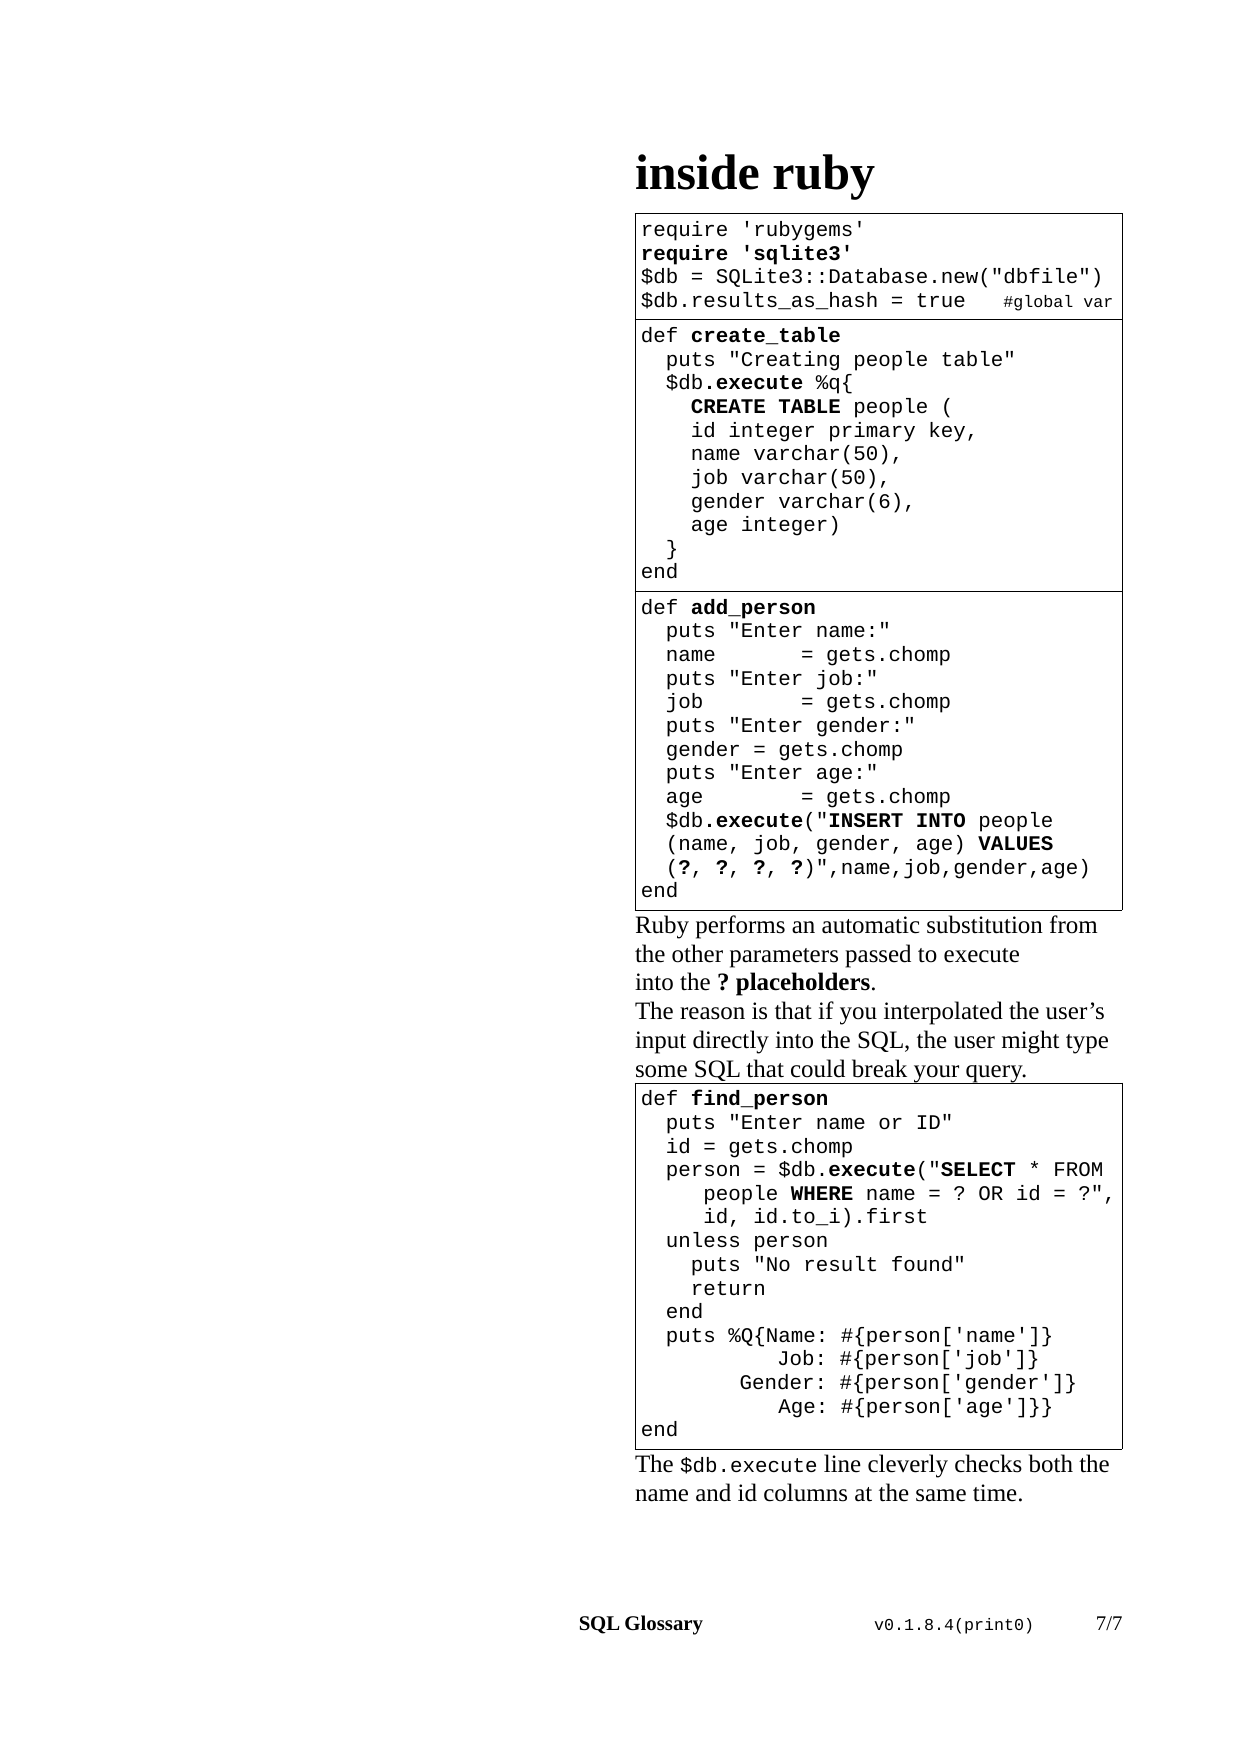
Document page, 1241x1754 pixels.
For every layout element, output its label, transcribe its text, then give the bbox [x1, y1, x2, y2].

text Ruby performs an automatic substitution from the other parameters passed to execute [635, 911, 1122, 967]
text into the ? placeholders. [635, 967, 1122, 996]
table_cell def create_table puts "Creating people table" $db.execute %q{ CREATE TABLE people ( id integer primary key, name varchar(50), job varchar(50), gender varchar(6), age integer) } end [636, 320, 1122, 591]
subtitle inside ruby [635, 143, 1122, 201]
text The reason is that if you interpolated the user’s input directly into the SQL, the user might type some SQL that could break your query. [635, 996, 1122, 1082]
table_header def find_person puts "Enter name or ID" id = gets.chomp person = $db.execute("SELECT * FROM people WHERE name = ? OR id = ?", id, id.to_i).first unless person puts "No result found" return end puts %Q{Name: #{person['name']} Job: #{person['job']} Gender: #{person['gender']} Age: #{person['age']}} end [636, 1084, 1122, 1449]
table_cell def add_person puts "Enter name:" name = gets.chomp puts "Enter job:" job = gets.chomp puts "Enter gender:" gender = gets.chomp puts "Enter age:" age = gets.chomp $db.execute("INSERT INTO people (name, job, gender, age) VALUES (?, ?, ?, ?)",name,job,gender,age) end [636, 592, 1122, 910]
text The $db.execute line cleverly checks both the name and id columns at the same time. [635, 1450, 1122, 1507]
table_header require 'rubygems' require 'sqlite3' $db = SQLite3::Database.new("dbfile") $db.results_as_hash = true #global var [636, 214, 1122, 319]
